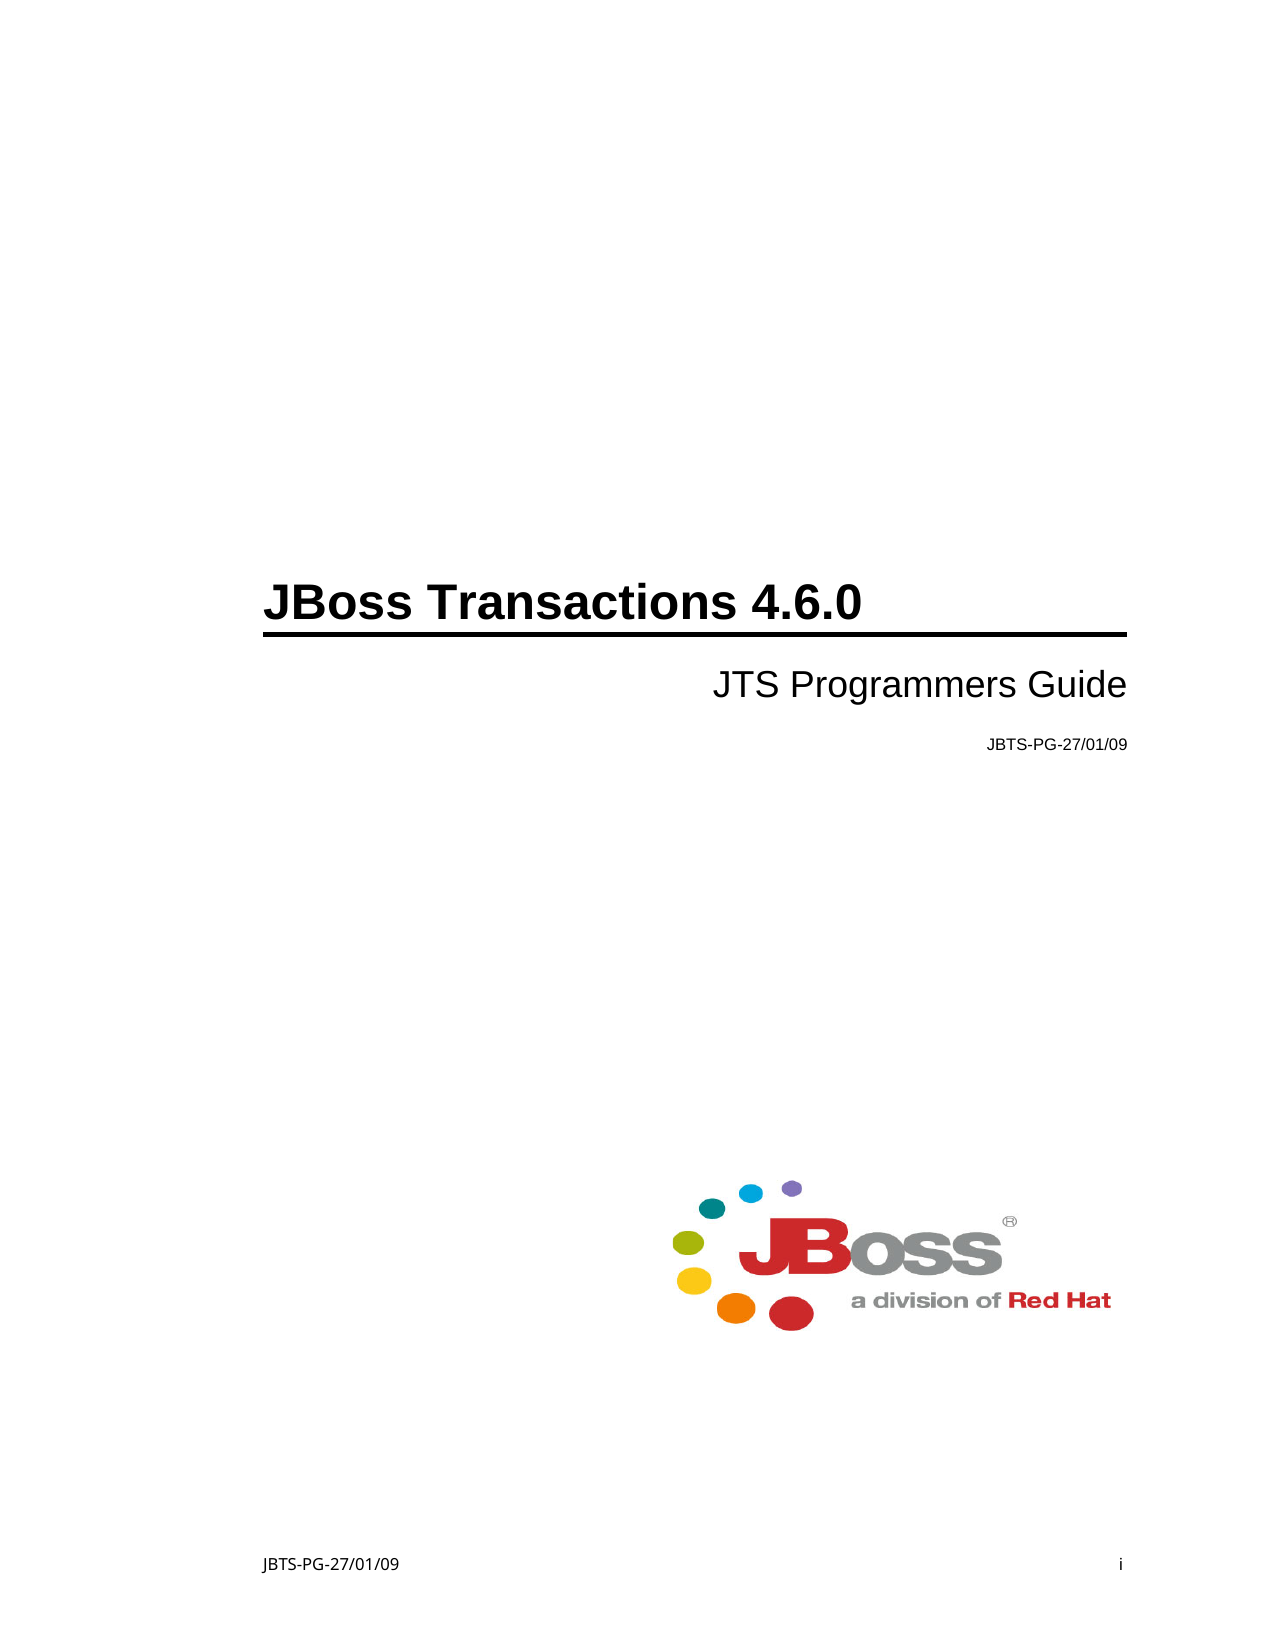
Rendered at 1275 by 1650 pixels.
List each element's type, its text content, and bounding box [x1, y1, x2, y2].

subtitle JTS Programmers Guide [263, 662, 1127, 706]
title JBoss Transactions 4.6.0 [263, 573, 1127, 632]
text JBTS-PG-27/01/09 [263, 735, 1127, 754]
picture [672, 1180, 1111, 1331]
